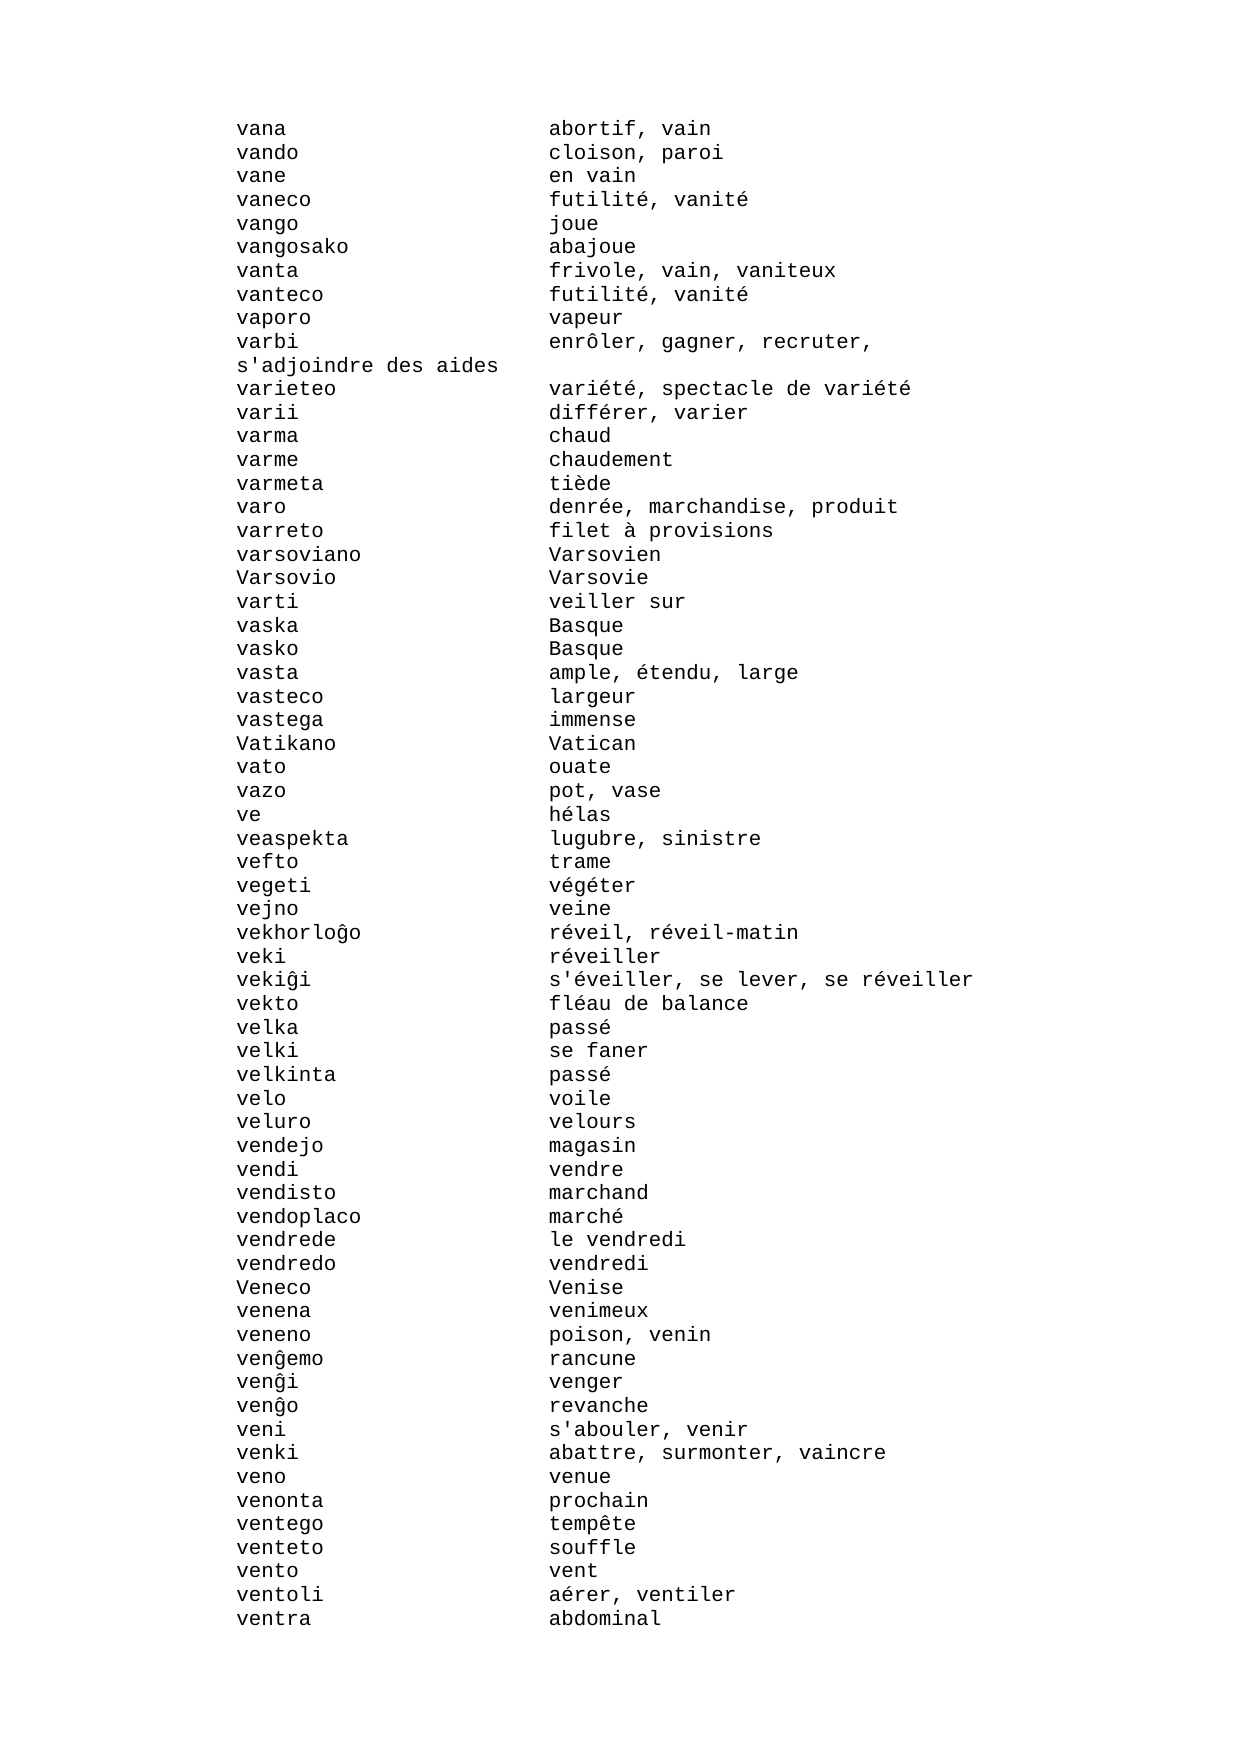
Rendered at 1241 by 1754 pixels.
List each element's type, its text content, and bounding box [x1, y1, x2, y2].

text varo denrée, marchandise, produit [236, 496, 1004, 520]
text veluro velours [236, 1111, 1004, 1135]
text varii différer, varier [236, 402, 1004, 426]
text velkinta passé [236, 1064, 1004, 1088]
text vastega immense [236, 709, 1004, 733]
text vaporo vapeur [236, 307, 1004, 331]
text vekto fléau de balance [236, 993, 1004, 1017]
text venĝo revanche [236, 1395, 1004, 1419]
text vasta ample, étendu, large [236, 662, 1004, 686]
text vendi vendre [236, 1158, 1004, 1182]
text vando cloison, paroi [236, 142, 1004, 165]
text venteto souffle [236, 1537, 1004, 1561]
text veaspekta lugubre, sinistre [236, 827, 1004, 851]
text vejno veine [236, 898, 1004, 922]
text vangosako abajoue [236, 236, 1004, 260]
text varmeta tiède [236, 473, 1004, 496]
text vaska Basque [236, 615, 1004, 638]
text vendejo magasin [236, 1135, 1004, 1158]
text vasteco largeur [236, 686, 1004, 709]
text Veneco Venise [236, 1277, 1004, 1300]
text vane en vain [236, 165, 1004, 189]
text venonta prochain [236, 1489, 1004, 1513]
text vanta frivole, vain, vaniteux [236, 260, 1004, 284]
text vaneco futilité, vanité [236, 189, 1004, 213]
text vanteco futilité, vanité [236, 284, 1004, 307]
text vendisto marchand [236, 1182, 1004, 1206]
text varsoviano Varsovien [236, 544, 1004, 567]
text vana abortif, vain [236, 118, 1004, 142]
text velo voile [236, 1088, 1004, 1111]
text velki se faner [236, 1040, 1004, 1064]
text varme chaudement [236, 449, 1004, 473]
text vekhorloĝo réveil, réveil-matin [236, 922, 1004, 946]
text velka passé [236, 1017, 1004, 1040]
text vento vent [236, 1561, 1004, 1584]
text Vatikano Vatican [236, 733, 1004, 757]
text vegeti végéter [236, 875, 1004, 898]
text vango joue [236, 213, 1004, 236]
text Varsovio Varsovie [236, 567, 1004, 591]
text ve hélas [236, 804, 1004, 827]
text venĝemo rancune [236, 1348, 1004, 1371]
text venki abattre, surmonter, vaincre [236, 1442, 1004, 1466]
text veki réveiller [236, 946, 1004, 969]
text vendoplaco marché [236, 1206, 1004, 1229]
text vendredo vendredi [236, 1253, 1004, 1277]
text varbi enrôler, gagner, recruter, s'adjoindre des aides [236, 331, 1004, 378]
text varma chaud [236, 426, 1004, 449]
text ventra abdominal [236, 1608, 1004, 1631]
text vasko Basque [236, 638, 1004, 662]
text venĝi venger [236, 1371, 1004, 1395]
text venena venimeux [236, 1300, 1004, 1324]
text vato ouate [236, 757, 1004, 780]
text varti veiller sur [236, 591, 1004, 615]
text vefto trame [236, 851, 1004, 875]
text vekiĝi s'éveiller, se lever, se réveiller [236, 969, 1004, 993]
text vendrede le vendredi [236, 1229, 1004, 1253]
text varreto filet à provisions [236, 520, 1004, 544]
text ventego tempête [236, 1513, 1004, 1537]
text ventoli aérer, ventiler [236, 1584, 1004, 1608]
text veni s'abouler, venir [236, 1419, 1004, 1442]
text vazo pot, vase [236, 780, 1004, 804]
text varieteo variété, spectacle de variété [236, 378, 1004, 402]
text veno venue [236, 1466, 1004, 1489]
text veneno poison, venin [236, 1324, 1004, 1348]
